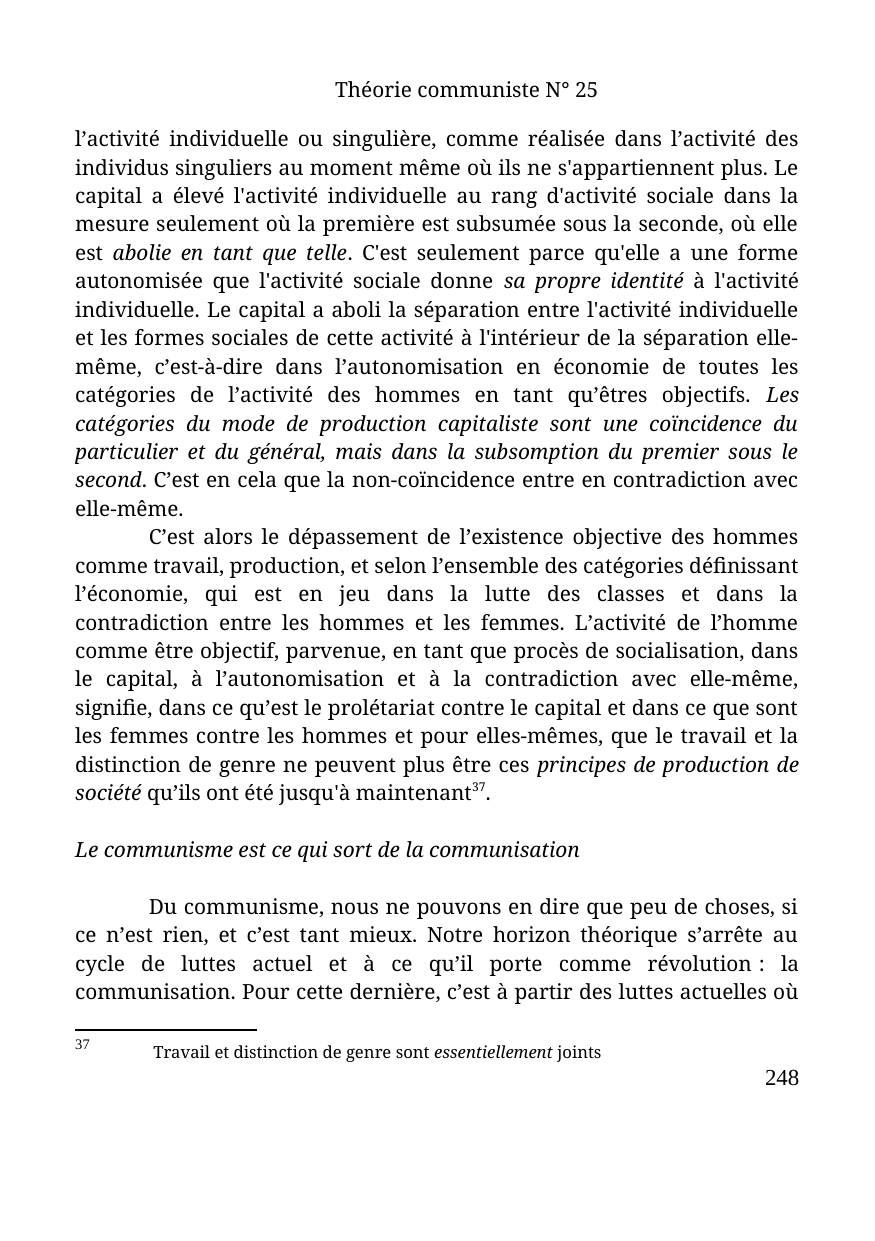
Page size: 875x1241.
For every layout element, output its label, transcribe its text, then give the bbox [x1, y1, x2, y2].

text Le communisme est ce qui sort de la communisation [75, 835, 799, 864]
text Du communisme, nous ne pouvons en dire que peu de choses, si ce n’est rien, et c’est tant mieux. Notre horizon théorique s’arrête au cycle de luttes actuel et à ce qu’il porte comme révolution : la communisation. Pour cette dernière, c’est à partir des luttes actuelles où [75, 892, 799, 1006]
text C’est alors le dépassement de l’existence objective des hommes comme travail, production, et selon l’ensemble des catégories définissant l’économie, qui est en jeu dans la lutte des classes et dans la contradiction entre les hommes et les femmes. L’activité de l’homme comme être objectif, parvenue, en tant que procès de socialisation, dans le capital, à l’autonomisation et à la contradiction avec elle-même, signifie, dans ce qu’est le prolétariat contre le capital et dans ce que sont les femmes contre les hommes et pour elles-mêmes, que le travail et la distinction de genre ne peuvent plus être ces principes de production de société qu’ils ont été jusqu'à maintenant. [75, 522, 799, 807]
text l’activité individuelle ou singulière, comme réalisée dans l’activité des individus singuliers au moment même où ils ne s'appartiennent plus. Le capital a élevé l'activité individuelle au rang d'activité sociale dans la mesure seulement où la première est subsumée sous la seconde, où elle est abolie en tant que telle. C'est seulement parce qu'elle a une forme autonomisée que l'activité sociale donne sa propre identité à l'activité individuelle. Le capital a aboli la séparation entre l'activité individuelle et les formes sociales de cette activité à l'intérieur de la séparation elle-même, c’est-à-dire dans l’autonomisation en économie de toutes les catégories de l’activité des hommes en tant qu’êtres objectifs. Les catégories du mode de production capitaliste sont une coïncidence du particulier et du général, mais dans la subsomption du premier sous le second. C’est en cela que la non-coïncidence entre en contradiction avec elle-même. [75, 124, 799, 522]
text Travail et distinction de genre sont essentiellement joints [75, 1036, 799, 1064]
